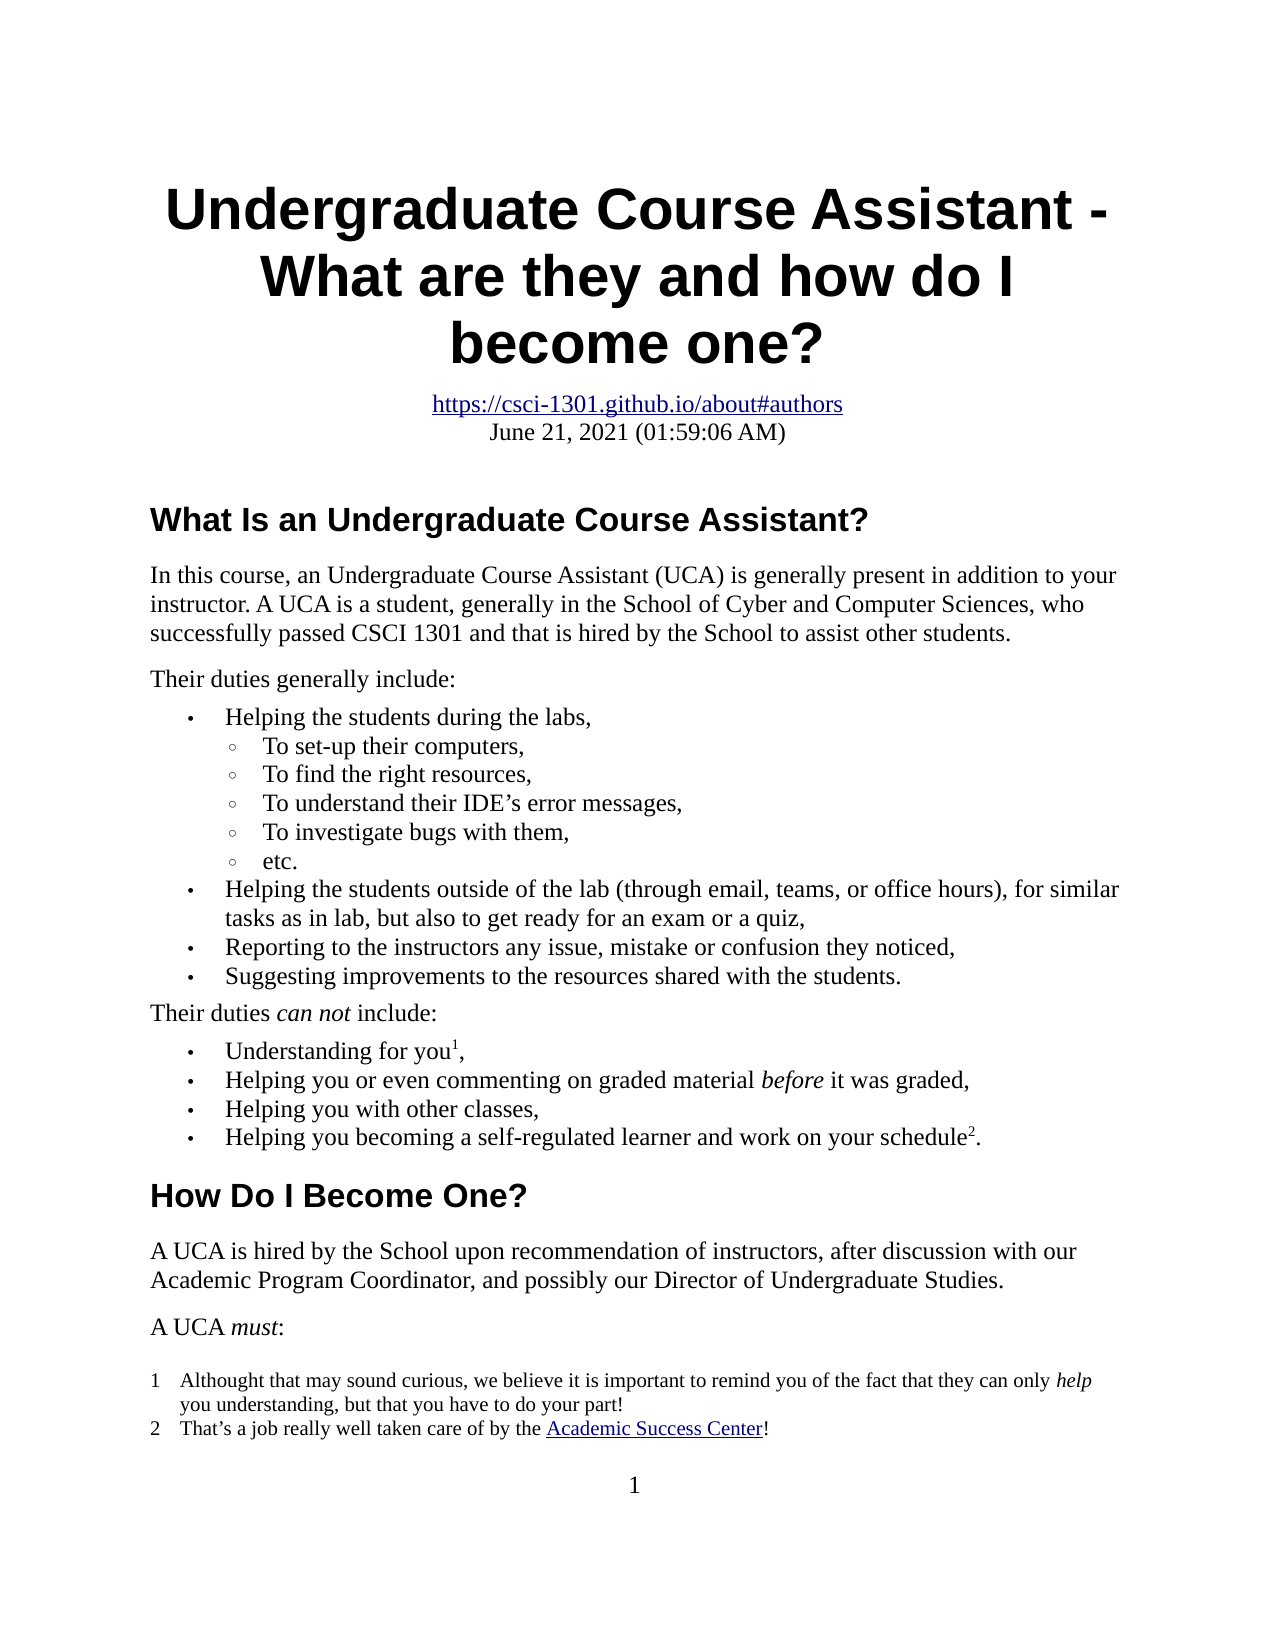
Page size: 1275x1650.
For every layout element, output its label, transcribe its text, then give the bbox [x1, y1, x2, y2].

list To investigate bugs with them, [225, 817, 1125, 846]
list Althought that may sound curious, we believe it is important to remind you of the fact that they can only help you understanding, but that you have to do your part! [150, 1368, 1125, 1416]
list To find the right resources, [225, 759, 1125, 788]
subtitle What Is an Undergraduate Course Assistant? [150, 500, 1125, 539]
list etc. [225, 846, 1125, 874]
list Helping you becoming a self-regulated learner and work on your schedule. [187, 1122, 1125, 1151]
text June 21, 2021 (01:59:06 AM) [150, 417, 1125, 446]
list Understanding for you, [187, 1036, 1125, 1065]
title Undergraduate Course Assistant - What are they and how do I become one? [150, 175, 1125, 376]
list To understand their IDE’s error messages, [225, 788, 1125, 817]
list Helping the students during the labs, [187, 702, 1125, 731]
list That’s a job really well taken care of by the Academic Success Center! [150, 1416, 1125, 1440]
list To set-up their computers, [225, 731, 1125, 759]
list Helping the students outside of the lab (through email, teams, or office hours), for similar tasks as in lab, but also to get ready for an exam or a quiz, [187, 874, 1125, 932]
list Helping you with other classes, [187, 1094, 1125, 1122]
list Suggesting improvements to the resources shared with the students. [187, 961, 1125, 989]
text Their duties can not include: [150, 998, 1125, 1027]
text https://csci-1301.github.io/about#authors [150, 389, 1125, 417]
text A UCA is hired by the School upon recommendation of instructors, after discussion with our Academic Program Coordinator, and possibly our Director of Undergraduate Studies. [150, 1236, 1125, 1294]
subtitle How Do I Become One? [150, 1176, 1125, 1215]
text A UCA must: [150, 1312, 1125, 1340]
list Helping you or even commenting on graded material before it was graded, [187, 1065, 1125, 1094]
text In this course, an Undergraduate Course Assistant (UCA) is generally present in addition to your instructor. A UCA is a student, generally in the School of Cyber and Computer Sciences, who successfully passed CSCI 1301 and that is hired by the School to assist other students. [150, 560, 1125, 646]
text Their duties generally include: [150, 664, 1125, 693]
list Reporting to the instructors any issue, mistake or confusion they noticed, [187, 932, 1125, 961]
